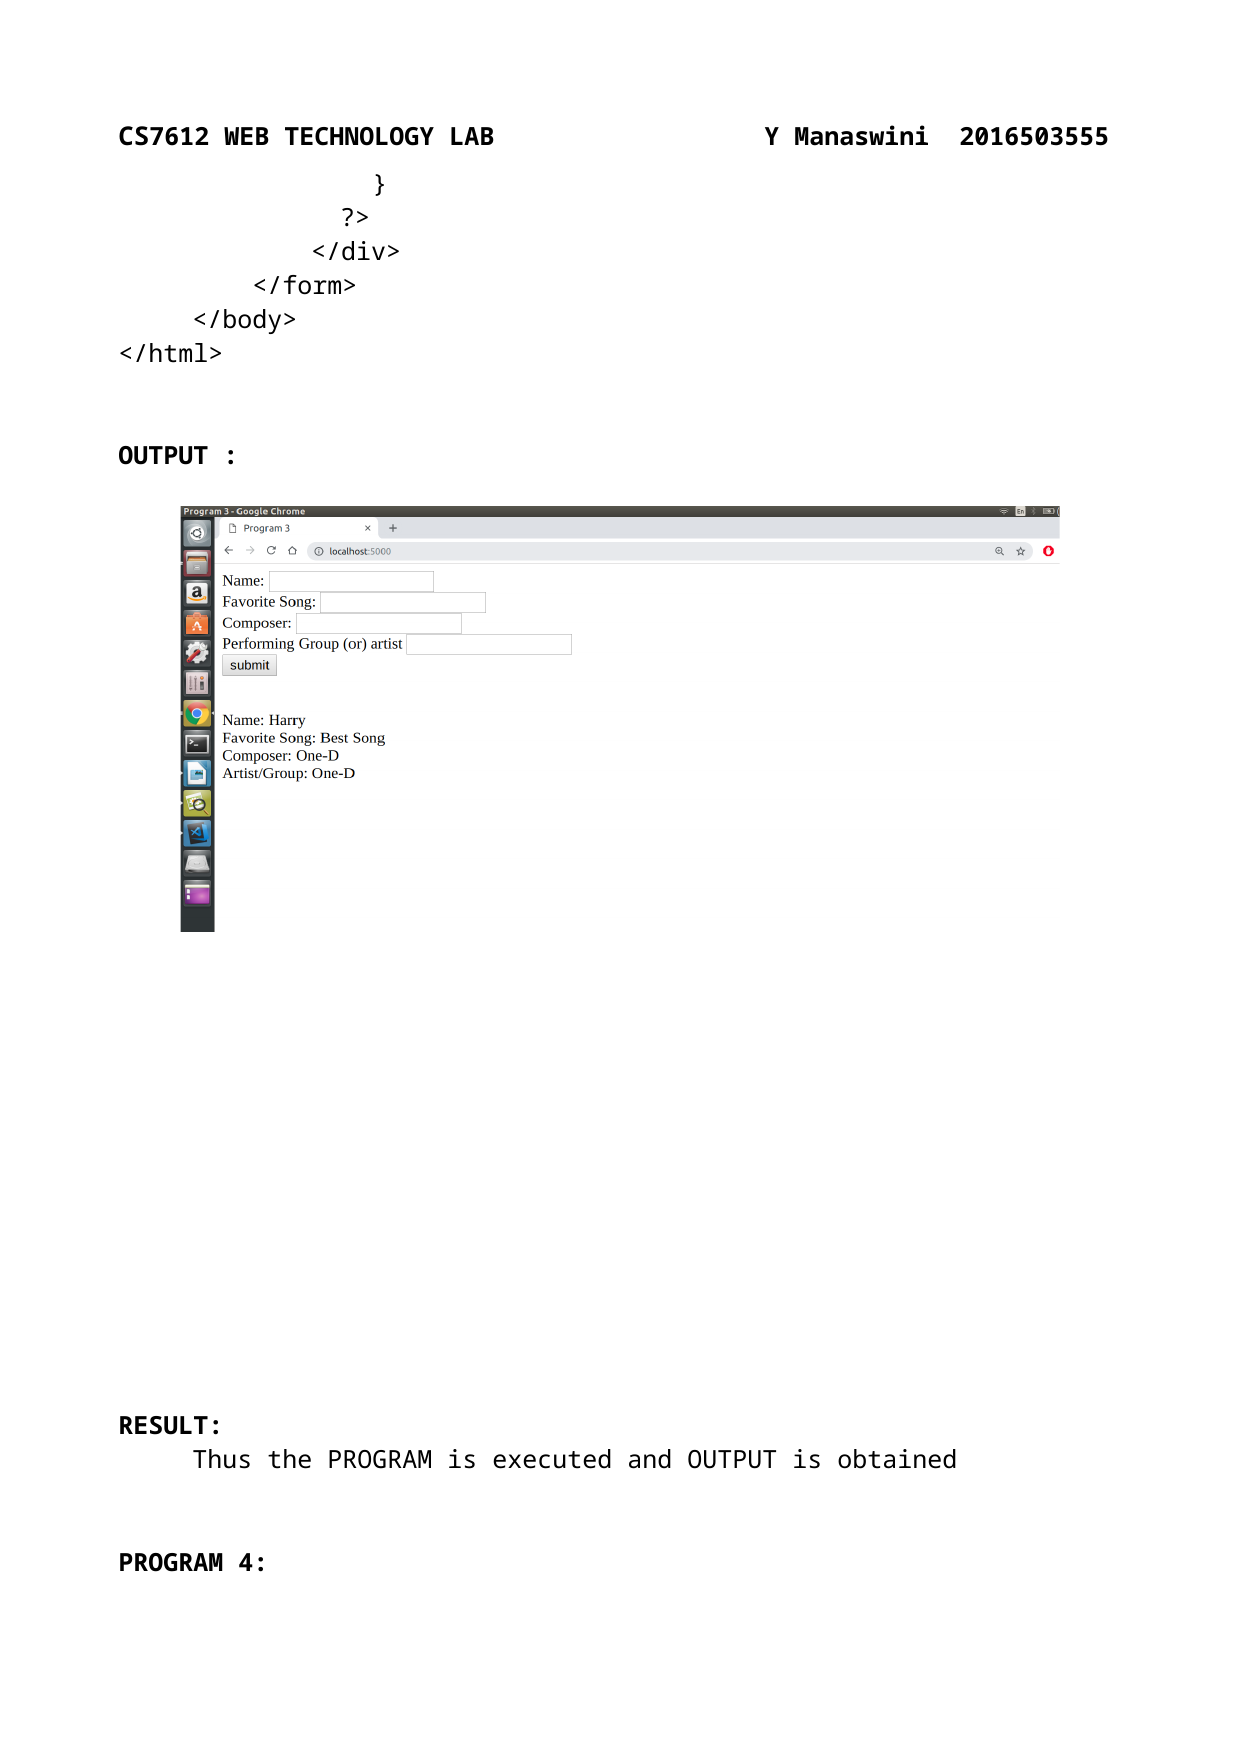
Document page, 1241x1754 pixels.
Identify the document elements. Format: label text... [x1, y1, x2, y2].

text RESULT: [118, 1408, 1122, 1442]
text PROGRAM 4: [118, 1544, 1122, 1578]
text </div> [118, 233, 1122, 268]
text </form> [118, 268, 1122, 302]
picture [180, 506, 1060, 932]
text Thus the PROGRAM is executed and OUTPUT is obtained [118, 1442, 1122, 1476]
text </body> [118, 302, 1122, 336]
text ?> [118, 199, 1122, 233]
text } [118, 165, 1122, 199]
text </html> [118, 336, 1122, 370]
text OUTPUT : [118, 438, 1122, 472]
